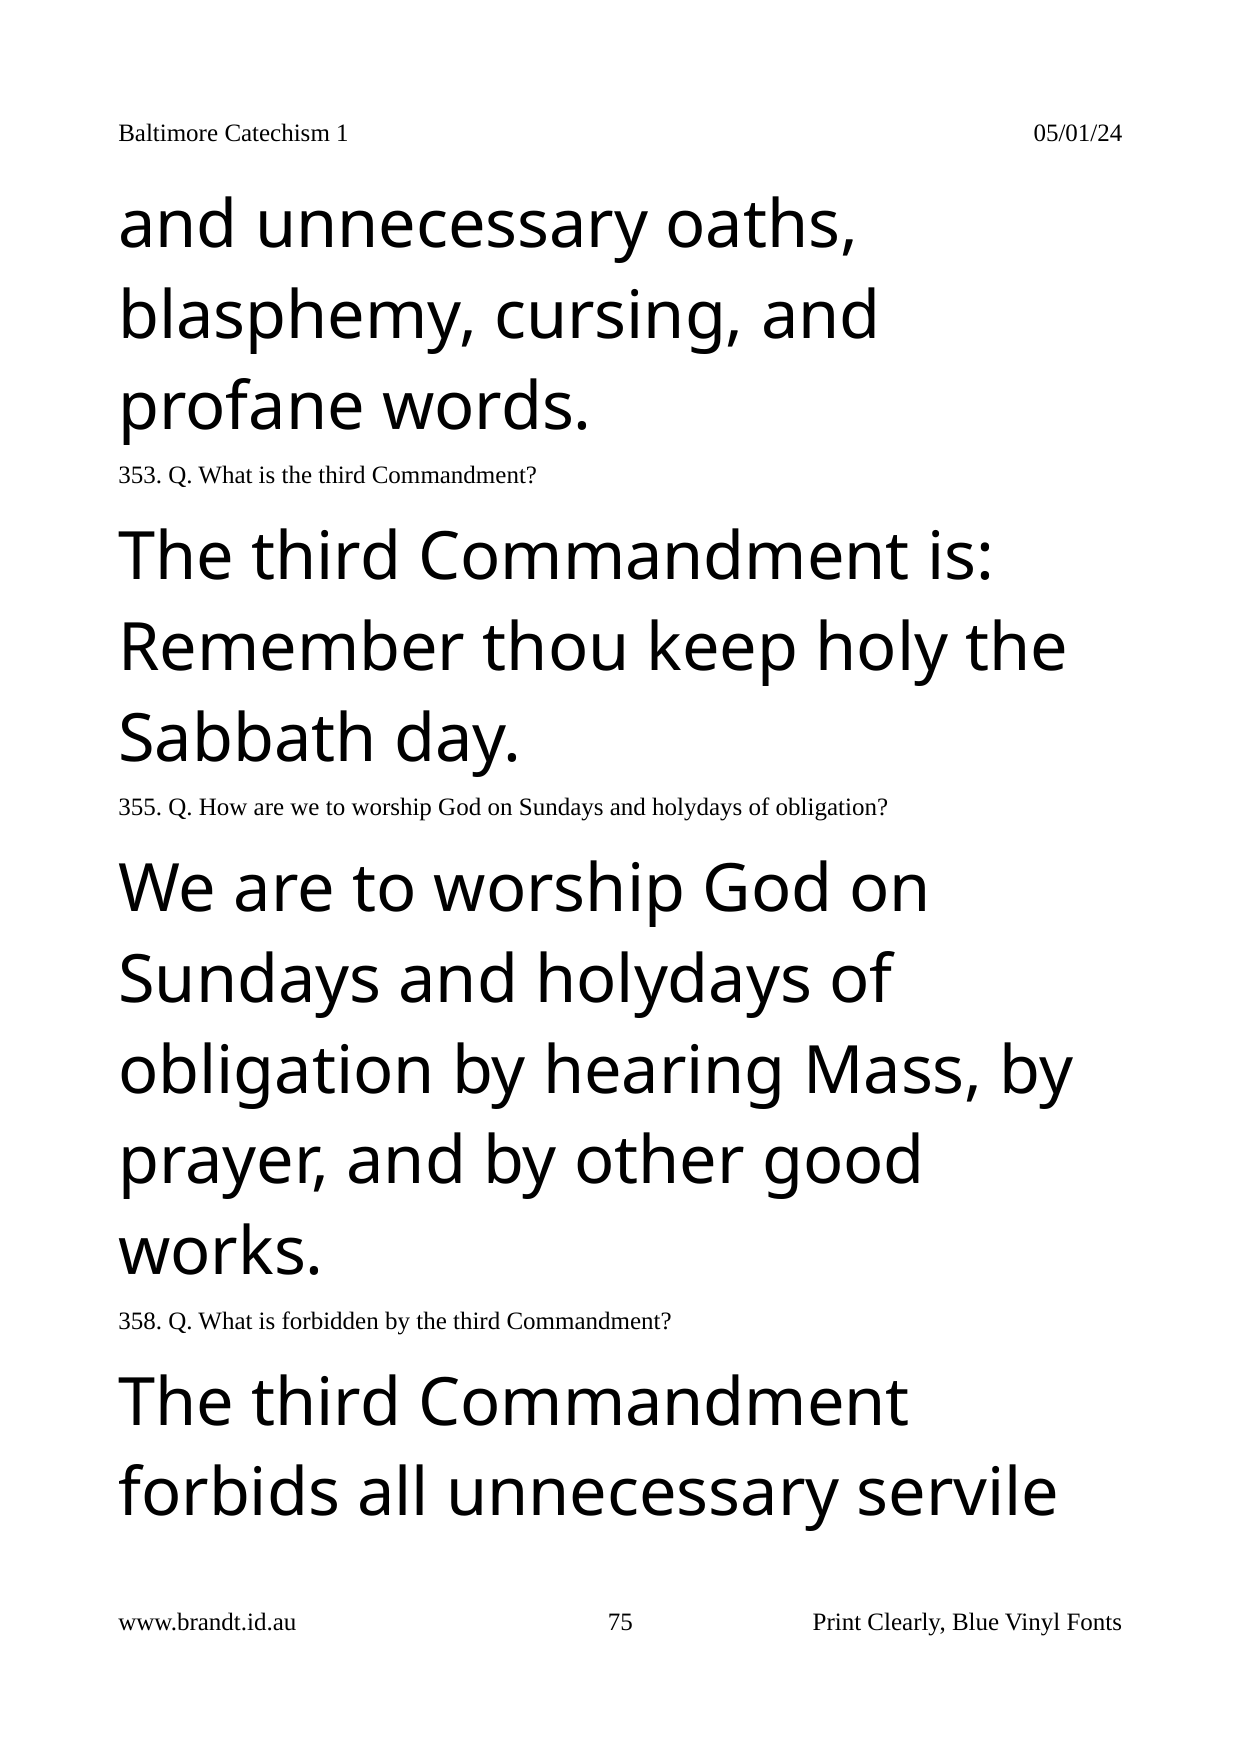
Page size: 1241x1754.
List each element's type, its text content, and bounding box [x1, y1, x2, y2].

text 358. Q. What is forbidden by the third Commandment? [118, 1306, 1122, 1335]
text We are to worship God on Sundays and holydays of obligation by hearing Mass, by prayer, and by other good works. [118, 840, 1122, 1294]
text and unnecessary oaths, blasphemy, cursing, and profane words. [118, 176, 1122, 449]
text The third Commandment is: Remember thou keep holy the Sabbath day. [118, 508, 1122, 781]
text 353. Q. What is the third Commandment? [118, 461, 1122, 489]
text 355. Q. How are we to worship God on Sundays and holydays of obligation? [118, 792, 1122, 821]
text The third Commandment forbids all unnecessary servile [118, 1354, 1122, 1535]
